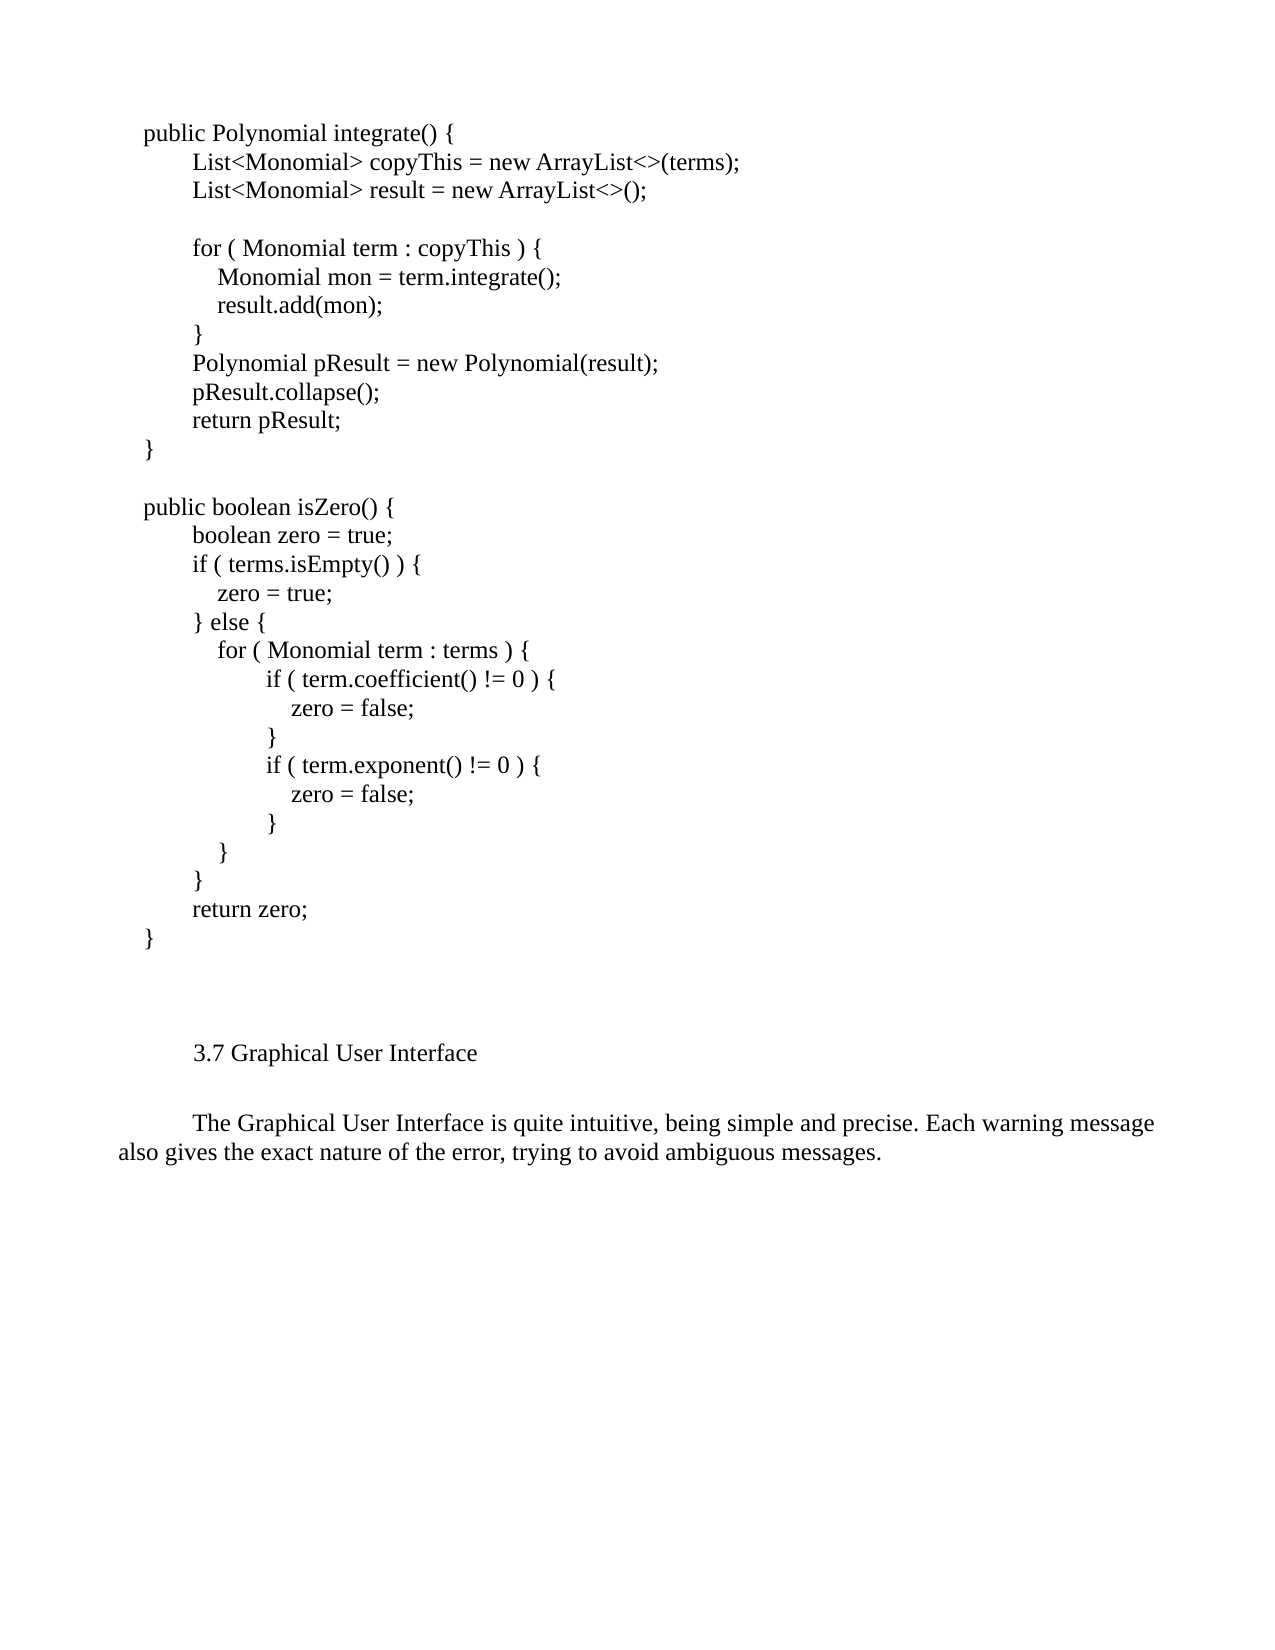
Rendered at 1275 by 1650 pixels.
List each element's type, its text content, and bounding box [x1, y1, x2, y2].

text if ( terms.isEmpty() ) { [118, 549, 1157, 578]
text } [118, 722, 1157, 751]
text List<Monomial> result = new ArrayList<>(); [118, 176, 1157, 204]
text zero = false; [118, 779, 1157, 808]
text Monomial mon = term.integrate(); [118, 262, 1157, 291]
text boolean zero = true; [118, 521, 1157, 549]
text result.add(mon); [118, 291, 1157, 319]
text } [118, 837, 1157, 866]
text for ( Monomial term : copyThis ) { [118, 233, 1157, 262]
text if ( term.coefficient() != 0 ) { [118, 664, 1157, 693]
text The Graphical User Interface is quite intuitive, being simple and precise. Each warning message also gives the exact nature of the error, trying to avoid ambiguous messages. [118, 1108, 1157, 1166]
text return pResult; [118, 406, 1157, 434]
text public Polynomial integrate() { [118, 118, 1157, 147]
text pResult.collapse(); [118, 377, 1157, 406]
text if ( term.exponent() != 0 ) { [118, 751, 1157, 779]
text } [118, 434, 1157, 463]
text Polynomial pResult = new Polynomial(result); [118, 348, 1157, 377]
text return zero; [118, 894, 1157, 923]
text } [118, 866, 1157, 894]
text } [118, 319, 1157, 348]
text } else { [118, 607, 1157, 636]
text } [118, 808, 1157, 837]
list Graphical User Interface [193, 1038, 1157, 1067]
text } [118, 923, 1157, 952]
text zero = false; [118, 693, 1157, 722]
text for ( Monomial term : terms ) { [118, 636, 1157, 664]
text public boolean isZero() { [118, 492, 1157, 521]
text List<Monomial> copyThis = new ArrayList<>(terms); [118, 147, 1157, 176]
text zero = true; [118, 578, 1157, 607]
